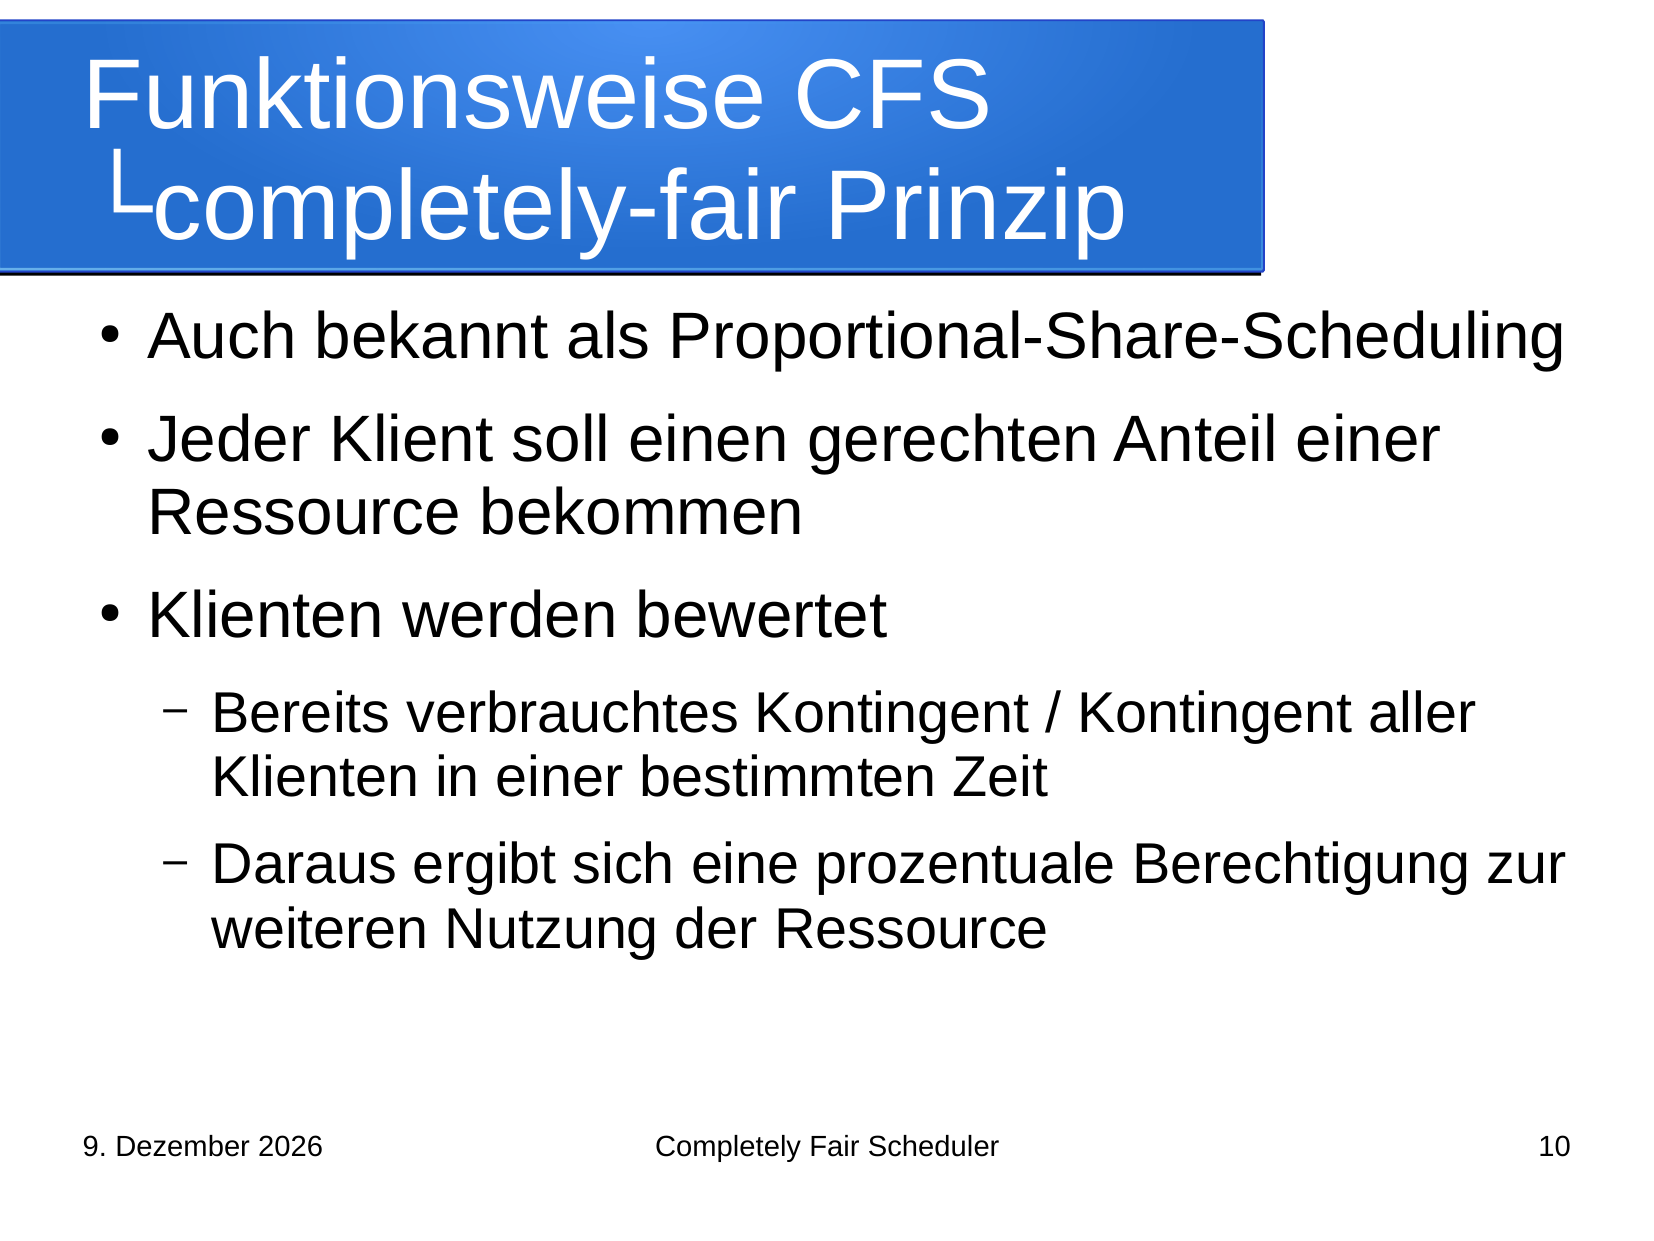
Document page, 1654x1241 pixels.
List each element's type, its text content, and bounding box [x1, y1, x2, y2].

list Auch bekannt als Proportional-Share-Scheduling Jeder Klient soll einen gerechten Anteil einer Ressource bekommen Klienten werden bewertet Bereits verbrauchtes Kontingent / Kontingent aller Klienten in einer bestimmten Zeit Daraus ergibt sich eine prozentuale Berechtigung zur weiteren Nutzung der Ressource [82, 299, 1571, 1019]
title Funktionsweise CFS └completely-fair Prinzip [82, 38, 1235, 261]
